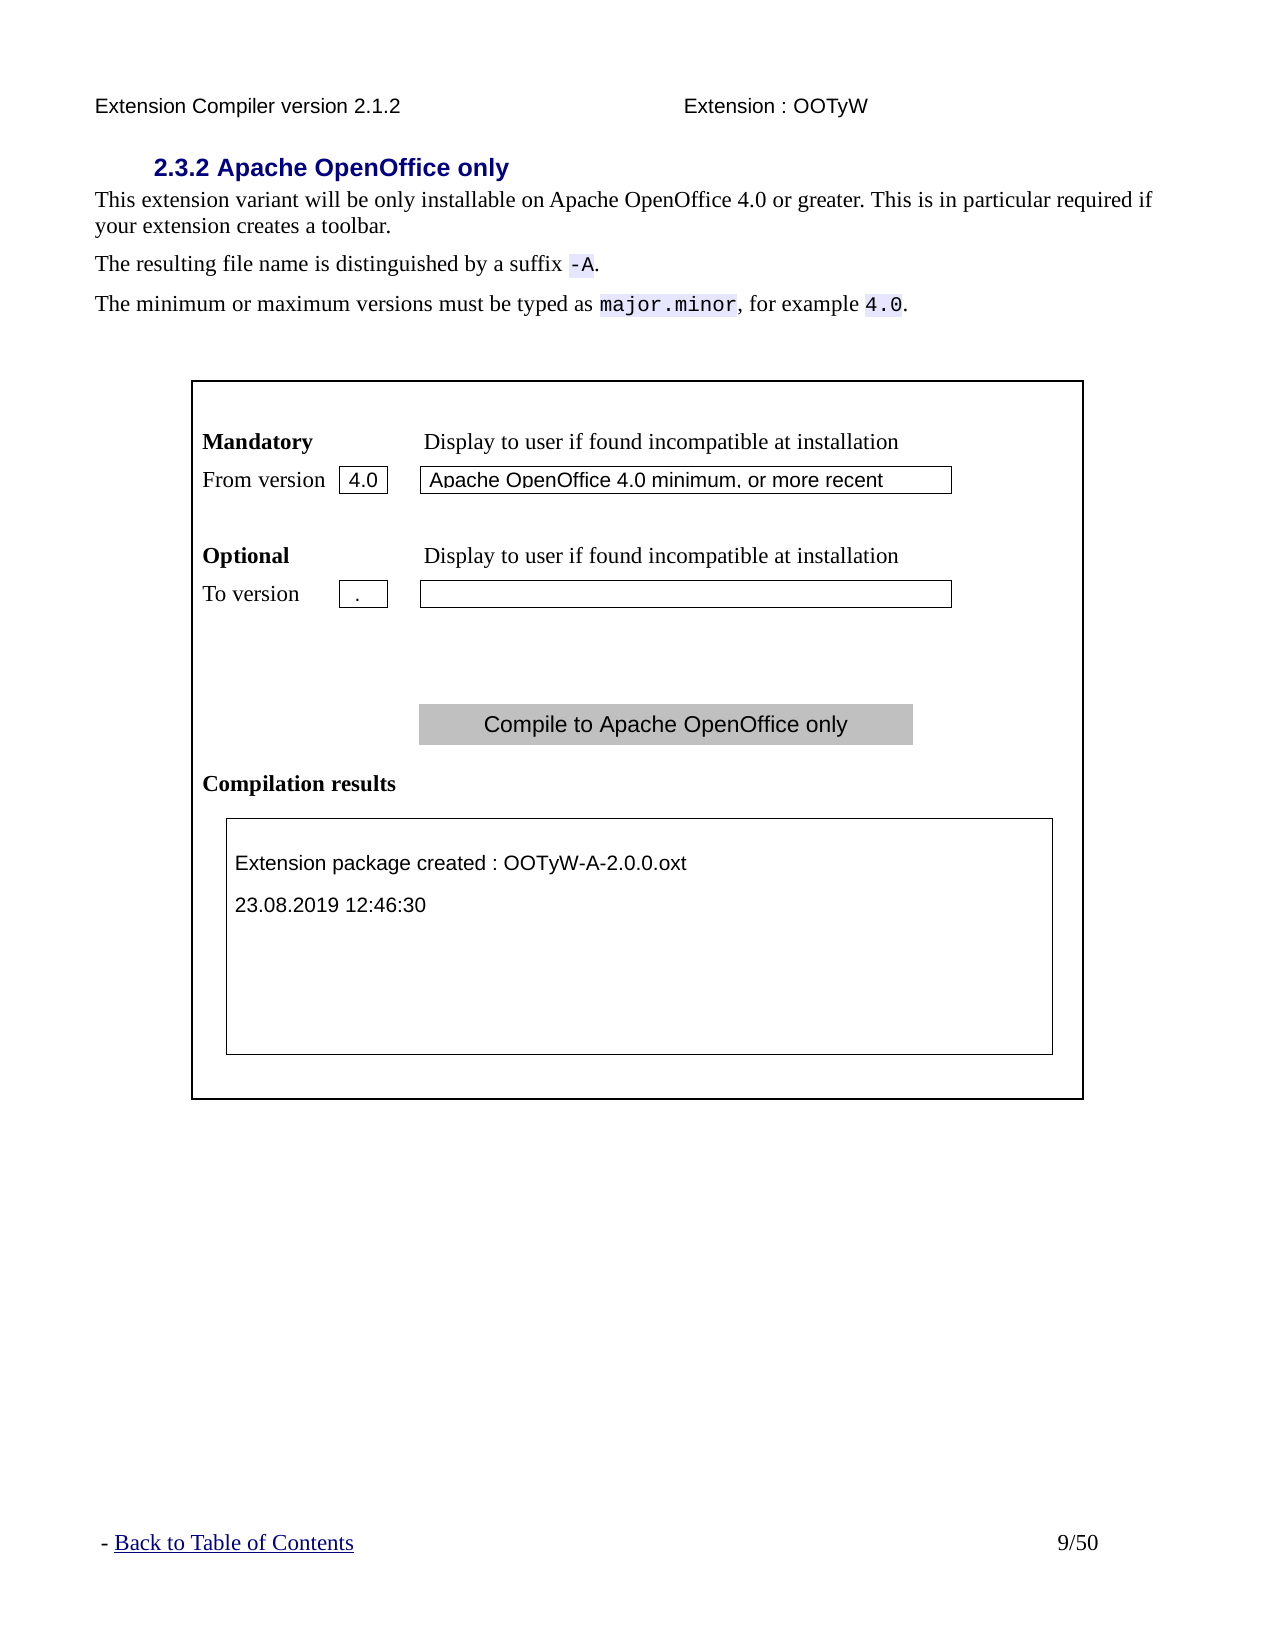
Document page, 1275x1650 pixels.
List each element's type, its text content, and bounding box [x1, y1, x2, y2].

text The resulting file name is distinguished by a suffix -A. [94, 251, 1181, 278]
text The minimum or maximum versions must be typed as major.minor, for example 4.0. [94, 290, 1181, 317]
text From version [202, 467, 339, 492]
text Compilation results [202, 771, 1073, 796]
text [388, 467, 420, 492]
subtitle Apache OpenOffice only [153, 153, 1181, 181]
text Optional Display to user if found incompatible at installation [202, 543, 1073, 568]
text Mandatory Display to user if found incompatible at installation [202, 429, 1073, 454]
text [388, 581, 420, 606]
text [952, 467, 1073, 492]
text This extension variant will be only installable on Apache OpenOffice 4.0 or greater. This is in particular required if your extension creates a toolbar. [94, 187, 1181, 238]
text [952, 581, 1073, 606]
text To version [202, 581, 339, 606]
